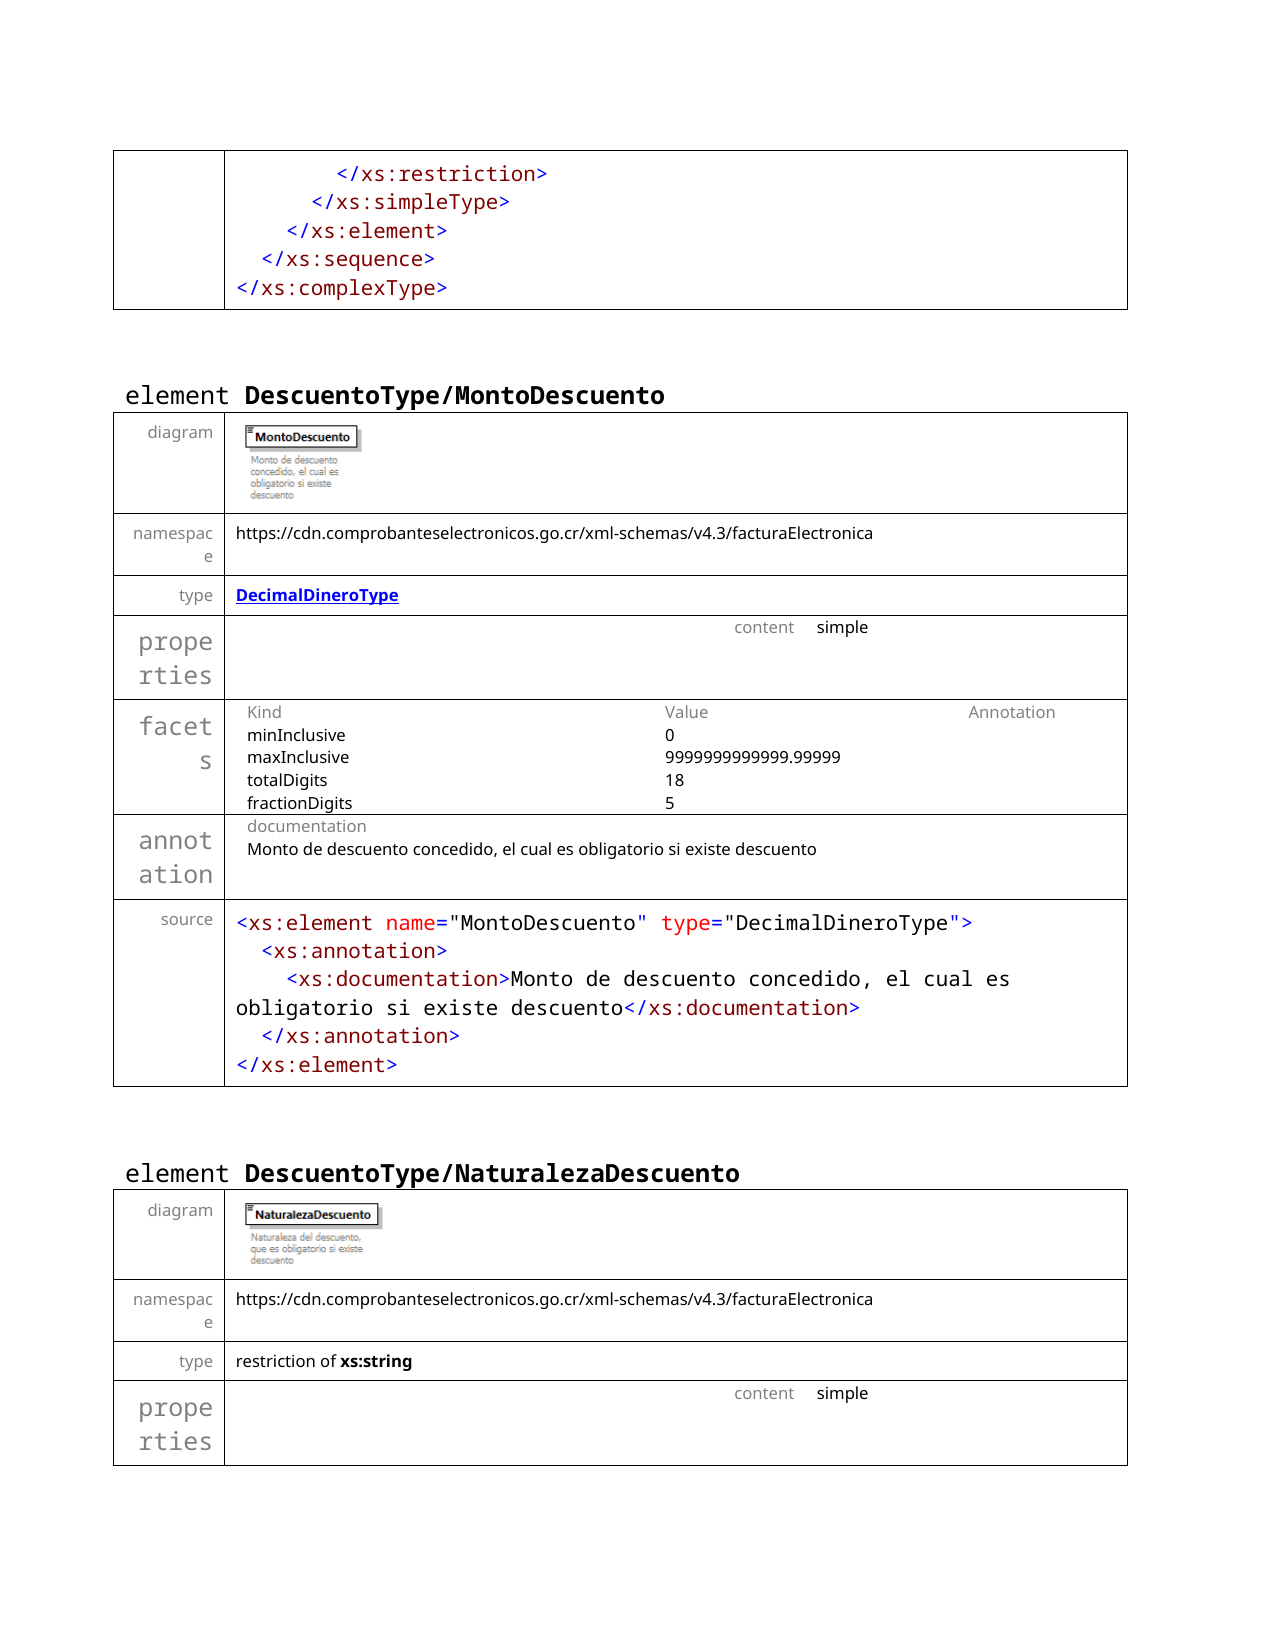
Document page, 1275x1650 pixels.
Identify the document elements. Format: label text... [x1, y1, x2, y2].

table_cell 9999999999999.99999 [654, 746, 957, 768]
table_header diagram [114, 413, 224, 513]
table_cell namespace [114, 514, 224, 575]
picture [235, 421, 372, 506]
table_header Annotation [957, 700, 1127, 723]
table_cell DecimalDineroType [225, 576, 1127, 614]
table_cell Monto de descuento concedido, el cual es obligatorio si existe descuento [236, 838, 1127, 861]
table_cell [957, 723, 1127, 746]
table_cell maxInclusive [236, 746, 654, 768]
table_cell type [114, 1342, 224, 1380]
table_cell source [114, 900, 224, 1086]
text element DescuentoType/MontoDescuento [125, 378, 1150, 412]
table_cell 5 [654, 791, 957, 814]
table_header simple [805, 1381, 1127, 1404]
table_cell https://cdn.comprobanteselectronicos.go.cr/xml-schemas/v4.3/facturaElectronica [225, 514, 1127, 575]
table_cell restriction of xs:string [225, 1342, 1127, 1380]
table_cell [225, 815, 1127, 899]
table_cell properties [114, 616, 224, 699]
table_cell [957, 791, 1127, 814]
table_cell [225, 1381, 1127, 1465]
table_cell https://cdn.comprobanteselectronicos.go.cr/xml-schemas/v4.3/facturaElectronica [225, 1280, 1127, 1341]
table_cell facets [114, 700, 224, 814]
table_header content [236, 616, 805, 638]
table_header simple [805, 616, 1127, 638]
table_cell [957, 769, 1127, 791]
table_cell namespace [114, 1280, 224, 1341]
table_cell fractionDigits [236, 791, 654, 814]
table_header diagram [114, 1190, 224, 1279]
table_header [225, 413, 1127, 513]
table_cell totalDigits [236, 769, 654, 791]
table_cell [114, 151, 224, 309]
table_header [225, 1190, 1127, 1279]
table_cell 0 [654, 723, 957, 746]
table_cell <xs:element name="MontoDescuento" type="DecimalDineroType"> <xs:annotation> <xs:documentation>Monto de descuento concedido, el cual es obligatorio si existe descuento</xs:documentation> </xs:annotation> </xs:element> [225, 900, 1127, 1086]
table_cell [225, 700, 1127, 814]
table_header Value [654, 700, 957, 723]
table_header content [236, 1381, 805, 1404]
table_cell 18 [654, 769, 957, 791]
table_header documentation [236, 815, 1127, 838]
table_cell </xs:restriction> </xs:simpleType> </xs:element> </xs:sequence> </xs:complexType> [225, 151, 1127, 309]
table_cell type [114, 576, 224, 614]
table_cell [957, 746, 1127, 768]
text element DescuentoType/NaturalezaDescuento [125, 1155, 1150, 1189]
table_header Kind [236, 700, 654, 723]
table_cell annotation [114, 815, 224, 899]
table_cell properties [114, 1381, 224, 1465]
table_cell minInclusive [236, 723, 654, 746]
picture [235, 1198, 393, 1271]
table_cell [225, 616, 1127, 699]
